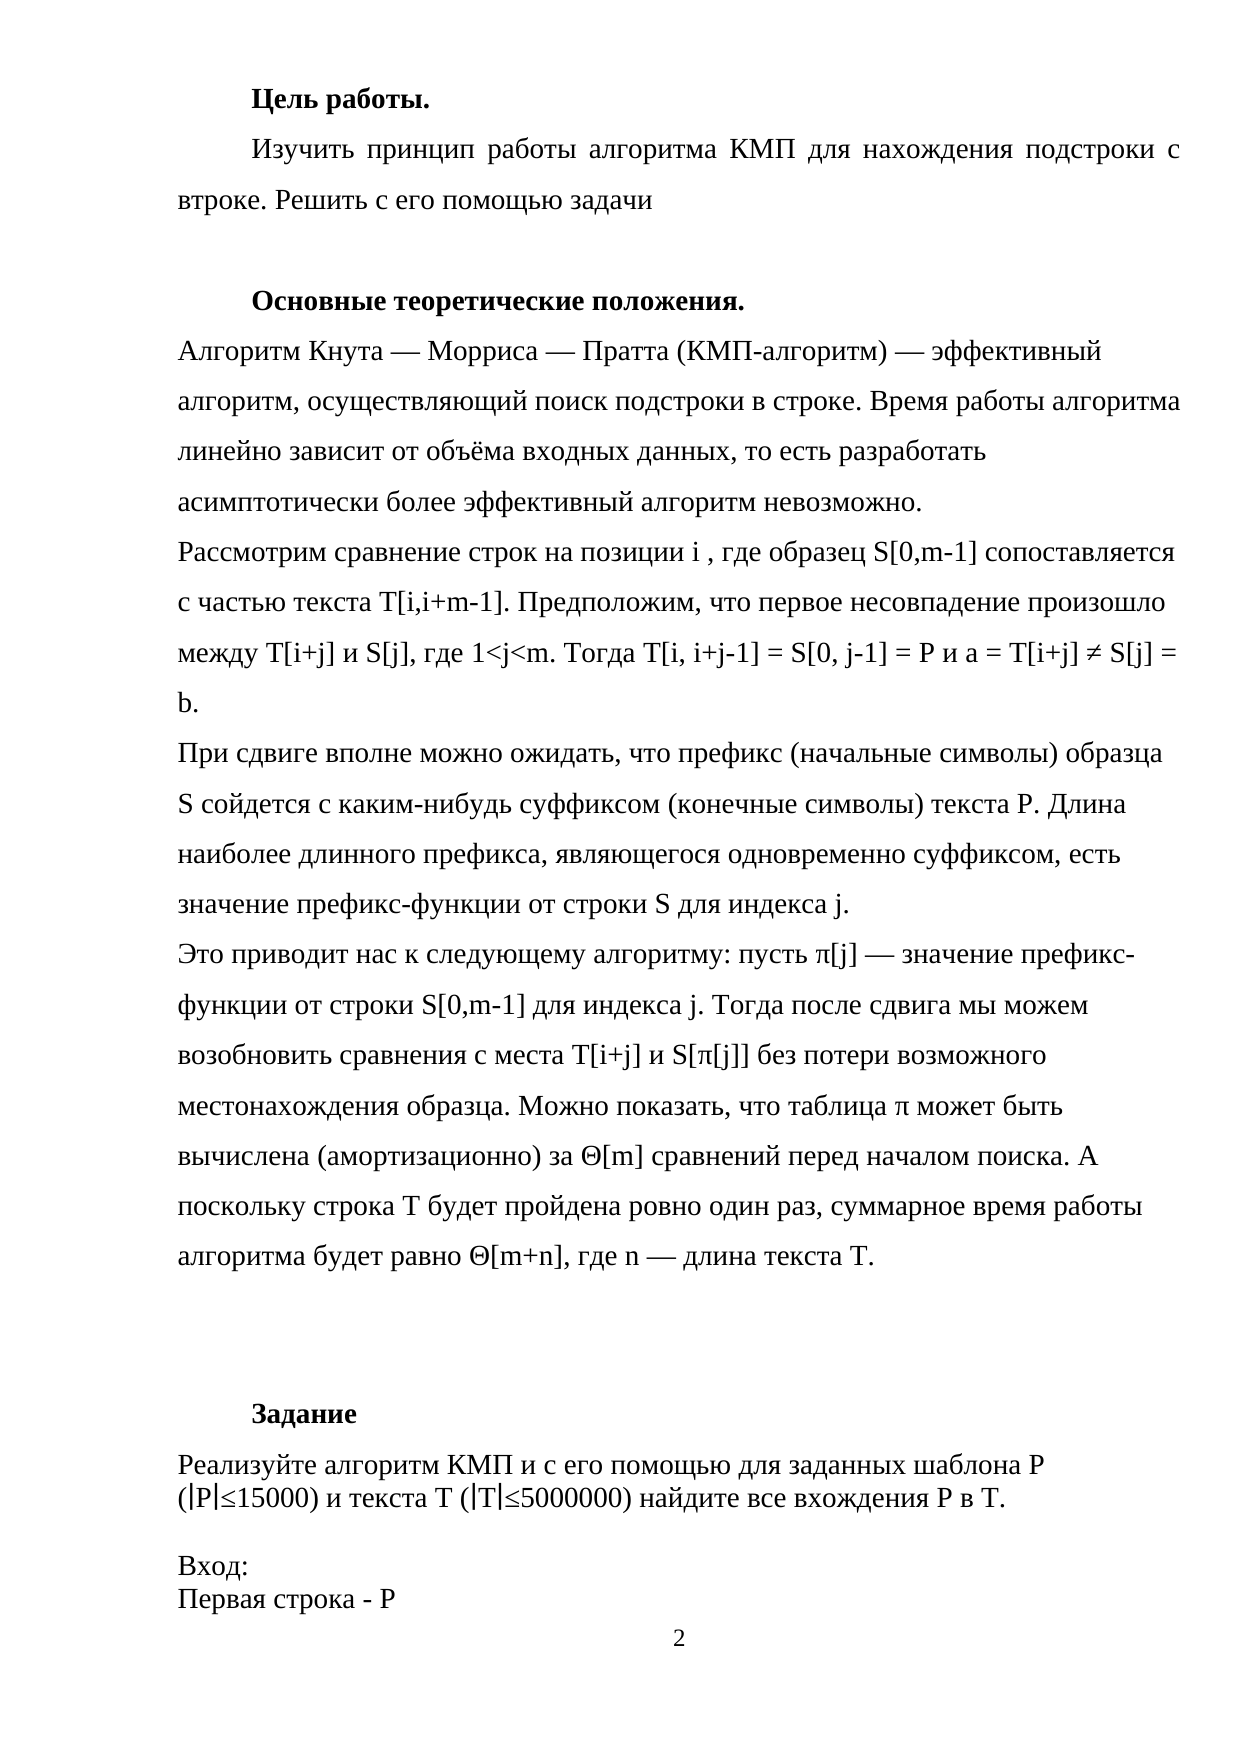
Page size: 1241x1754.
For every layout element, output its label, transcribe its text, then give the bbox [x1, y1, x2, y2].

text При сдвиге вполне можно ожидать, что префикс (начальные символы) образца S сойдется с каким-нибудь суффиксом (конечные символы) текста P. Длина наиболее длинного префикса, являющегося одновременно суффиксом, есть значение префикс-функции от строки S для индекса j. [177, 735, 1181, 920]
text Это приводит нас к следующему алгоритму: пусть π[j] — значение префикс-функции от строки S[0,m-1] для индекса j. Тогда после сдвига мы можем возобновить сравнения с места T[i+j] и S[π[j]] без потери возможного местонахождения образца. Можно показать, что таблица π может быть вычислена (амортизационно) за Θ[m] сравнений перед началом поиска. А поскольку строка T будет пройдена ровно один раз, суммарное время работы алгоритма будет равно Θ[m+n], где n — длина текста T. [177, 937, 1181, 1272]
text Алгоритм Кнута — Морриса — Пратта (КМП-алгоритм) — эффективный алгоритм, осуществляющий поиск подстроки в строке. Время работы алгоритма линейно зависит от объёма входных данных, то есть разработать асимптотически более эффективный алгоритм невозможно. [177, 333, 1181, 517]
text Реализуйте алгоритм КМП и с его помощью для заданных шаблона P (∣P∣≤15000) и текста T (∣T∣≤5000000) найдите все вхождения P в T. Вход: Первая строка - P [177, 1447, 1181, 1615]
text Основные теоретические положения. [177, 283, 1181, 316]
text Изучить принцип работы алгоритма КМП для нахождения подстроки с втроке. Решить с его помощью задачи [177, 132, 1181, 216]
text Рассмотрим сравнение строк на позиции i , где образец S[0,m-1] сопоставляется с частью текста T[i,i+m-1]. Предположим, что первое несовпадение произошло между T[i+j] и S[j], где 1<j<m. Тогда T[i, i+j-1] = S[0, j-1] = P и a = T[i+j] ≠ S[j] = b. [177, 534, 1181, 719]
text Задание [177, 1397, 1181, 1430]
text Цель работы. [177, 81, 1181, 115]
